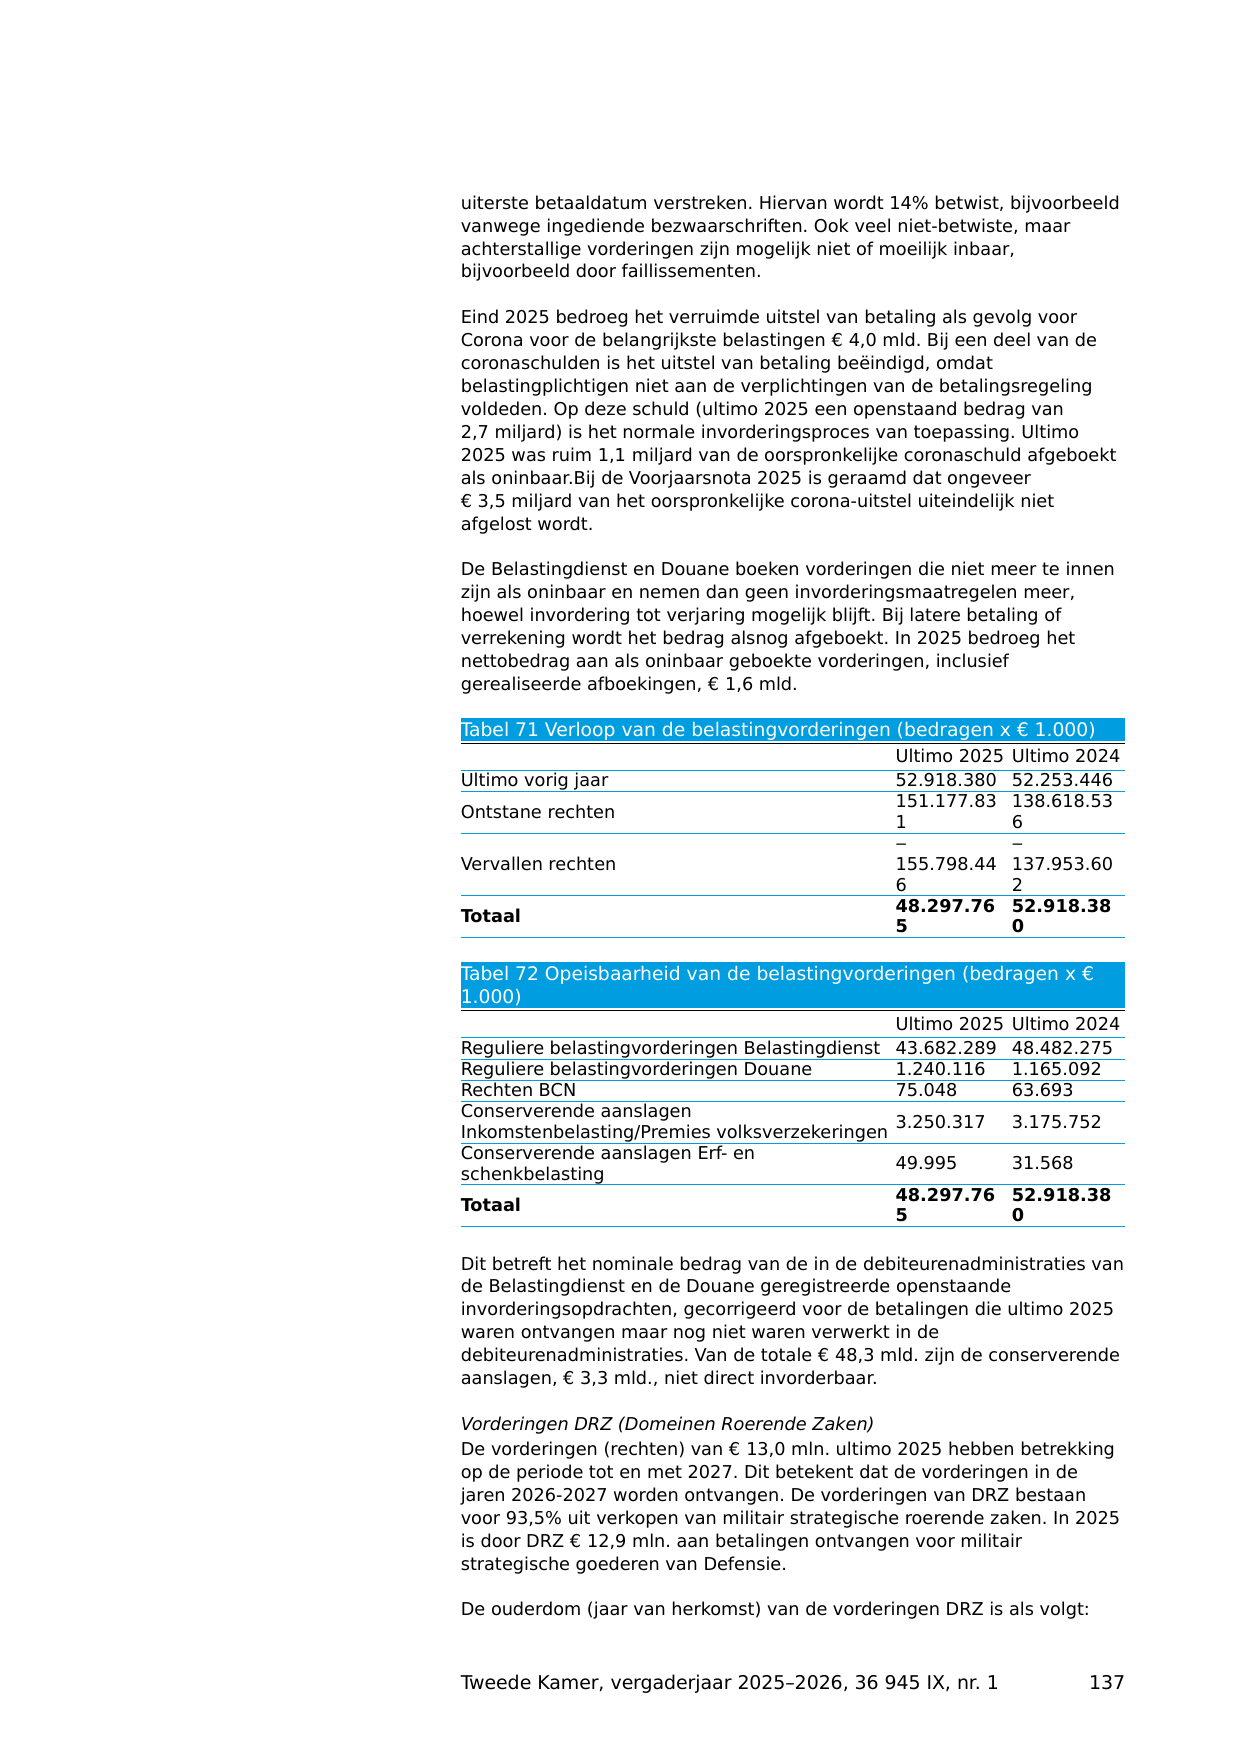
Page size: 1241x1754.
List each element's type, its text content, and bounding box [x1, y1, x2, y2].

table_cell 63.693 [1009, 1081, 1125, 1101]
table_cell 49.995 [893, 1144, 1009, 1184]
table_cell 1.165.092 [1009, 1060, 1125, 1079]
text De ouderdom (jaar van herkomst) van de vorderingen DRZ is als volgt: [461, 1597, 1125, 1620]
table_cell Totaal [461, 1185, 892, 1226]
table_cell 31.568 [1009, 1144, 1125, 1184]
table_cell 52.918.380 [1009, 896, 1125, 937]
table_cell Conserverende aanslagen Inkomstenbelasting/Premies volksverzekeringen [461, 1102, 892, 1142]
table_cell 48.482.275 [1009, 1038, 1125, 1058]
table_cell ‒ 137.953.602 [1009, 834, 1125, 895]
text Dit betreft het nominale bedrag van de in de debiteurenadministraties van de Belastingdienst en de Douane geregistreerde openstaande invorderingsopdrachten, gecorrigeerd voor de betalingen die ultimo 2025 waren ontvangen maar nog niet waren verwerkt in de debiteurenadministraties. Van de totale € 48,3 mld. zijn de conserverende aanslagen, € 3,3 mld., niet direct invorderbaar. [461, 1252, 1125, 1389]
table_cell 3.175.752 [1009, 1102, 1125, 1142]
table_cell Ontstane rechten [461, 792, 892, 833]
table_cell Vervallen rechten [461, 834, 892, 895]
table_cell Reguliere belastingvorderingen Belastingdienst [461, 1038, 892, 1058]
table_cell Rechten BCN [461, 1081, 892, 1101]
table_cell 43.682.289 [893, 1038, 1009, 1058]
text De Belastingdienst en Douane boeken vorderingen die niet meer te innen zijn als oninbaar en nemen dan geen invorderingsmaatregelen meer, hoewel invordering tot verjaring mogelijk blijft. Bij latere betaling of verrekening wordt het bedrag alsnog afgeboekt. In 2025 bedroeg het nettobedrag aan als oninbaar geboekte vorderingen, inclusief gerealiseerde afboekingen, € 1,6 mld. [461, 557, 1125, 695]
table_cell ‒ 155.798.446 [893, 834, 1009, 895]
table_cell 151.177.831 [893, 792, 1009, 833]
table_cell 48.297.765 [893, 1185, 1009, 1226]
table_cell Ultimo 2024 [1009, 744, 1125, 770]
table_cell Ultimo 2024 [1009, 1011, 1125, 1037]
table_cell Reguliere belastingvorderingen Douane [461, 1060, 892, 1079]
table_cell 52.918.380 [893, 771, 1009, 791]
table_cell 52.253.446 [1009, 771, 1125, 791]
table_cell 48.297.765 [893, 896, 1009, 937]
table_cell [461, 1011, 892, 1037]
table_cell Totaal [461, 896, 892, 937]
table_cell Ultimo 2025 [893, 744, 1009, 770]
text De vorderingen (rechten) van € 13,0 mln. ultimo 2025 hebben betrekking op de periode tot en met 2027. Dit betekent dat de vorderingen in de jaren 2026-2027 worden ontvangen. De vorderingen van DRZ bestaan voor 93,5% uit verkopen van militair strategische roerende zaken. In 2025 is door DRZ € 12,9 mln. aan betalingen ontvangen voor militair strategische goederen van Defensie. [461, 1437, 1125, 1574]
table_cell Conserverende aanslagen Erf- en schenkbelasting [461, 1144, 892, 1184]
table_cell Ultimo vorig jaar [461, 771, 892, 791]
table_cell [461, 744, 892, 770]
table_cell 138.618.536 [1009, 792, 1125, 833]
text Eind 2025 bedroeg het verruimde uitstel van betaling als gevolg voor Corona voor de belangrijkste belastingen € 4,0 mld. Bij een deel van de coronaschulden is het uitstel van betaling beëindigd, omdat belastingplichtigen niet aan de verplichtingen van de betalingsregeling voldeden. Op deze schuld (ultimo 2025 een openstaand bedrag van 2,7 miljard) is het normale invorderingsproces van toepassing. Ultimo 2025 was ruim 1,1 miljard van de oorspronkelijke coronaschuld afgeboekt als oninbaar.Bij de Voorjaarsnota 2025 is geraamd dat ongeveer € 3,5 miljard van het oorspronkelijke corona-uitstel uiteindelijk niet afgelost wordt. [461, 305, 1125, 534]
table_cell 1.240.116 [893, 1060, 1009, 1079]
table_cell 75.048 [893, 1081, 1009, 1101]
table_cell Ultimo 2025 [893, 1011, 1009, 1037]
table_cell 52.918.380 [1009, 1185, 1125, 1226]
table_cell 3.250.317 [893, 1102, 1009, 1142]
text Vorderingen DRZ (Domeinen Roerende Zaken) [461, 1412, 1125, 1435]
text uiterste betaaldatum verstreken. Hiervan wordt 14% betwist, bijvoorbeeld vanwege ingediende bezwaarschriften. Ook veel niet-betwiste, maar achterstallige vorderingen zijn mogelijk niet of moeilijk inbaar, bijvoorbeeld door faillissementen. [461, 191, 1125, 282]
